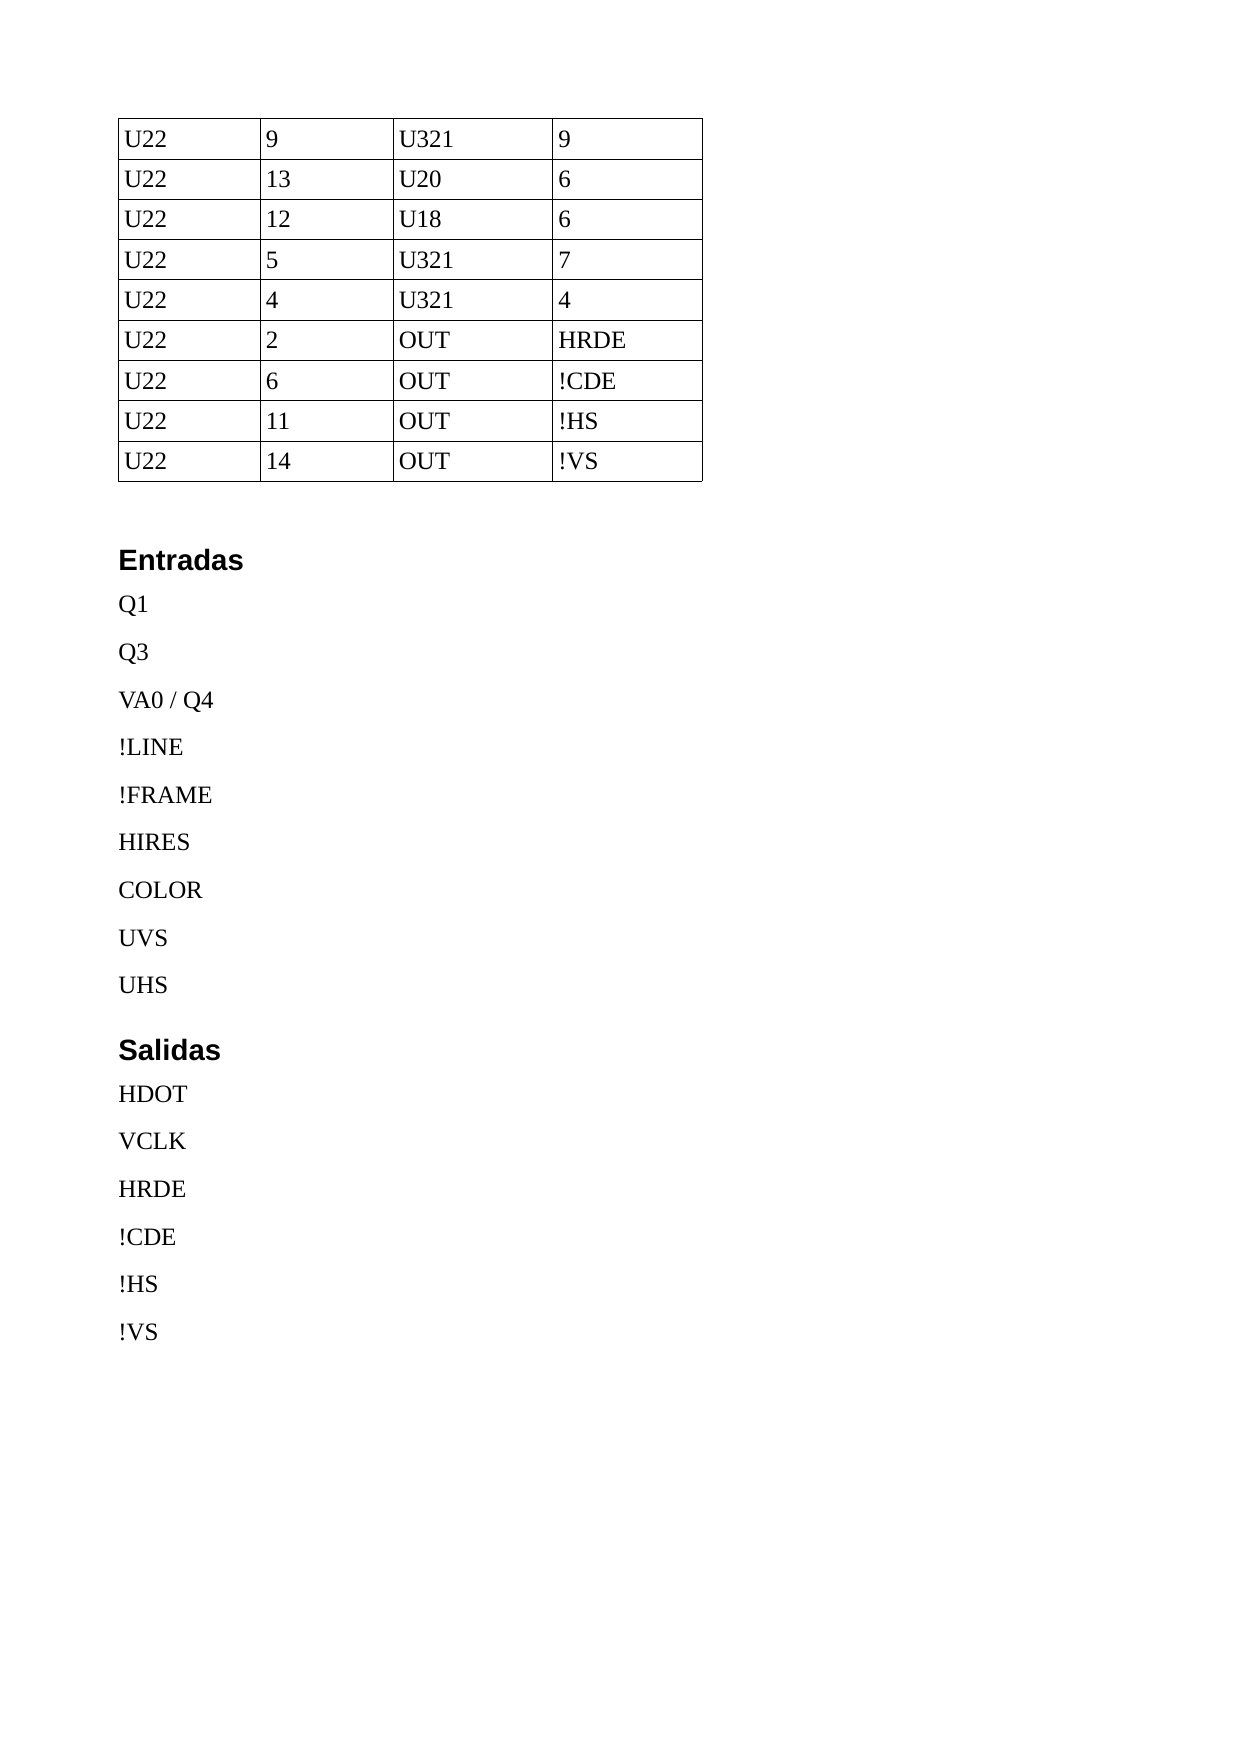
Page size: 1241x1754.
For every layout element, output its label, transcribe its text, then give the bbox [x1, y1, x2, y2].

table_cell 4 [261, 280, 393, 320]
table_cell U22 [119, 160, 260, 199]
table_cell !HS [553, 401, 702, 441]
table_cell U22 [119, 401, 260, 441]
table_cell U22 [119, 200, 260, 239]
subtitle Entradas [118, 543, 1122, 577]
table_cell 4 [553, 280, 702, 320]
text UVS [118, 923, 1122, 951]
text COLOR [118, 875, 1122, 904]
table_cell 11 [261, 401, 393, 441]
table_cell U22 [119, 119, 260, 158]
text UHS [118, 970, 1122, 999]
table_cell 13 [261, 160, 393, 199]
text !LINE [118, 732, 1122, 761]
text VCLK [118, 1126, 1122, 1155]
table_cell HRDE [553, 321, 702, 360]
table_cell 6 [261, 361, 393, 400]
table_cell U321 [394, 119, 552, 158]
text Q3 [118, 637, 1122, 666]
text HDOT [118, 1079, 1122, 1107]
table_cell OUT [394, 361, 552, 400]
table_cell OUT [394, 321, 552, 360]
table_cell U321 [394, 240, 552, 279]
table_cell 2 [261, 321, 393, 360]
table_cell U20 [394, 160, 552, 199]
table_cell U22 [119, 280, 260, 320]
table_cell OUT [394, 442, 552, 481]
table_cell U18 [394, 200, 552, 239]
table_cell !CDE [553, 361, 702, 400]
table_cell U22 [119, 240, 260, 279]
table_cell 9 [261, 119, 393, 158]
table_cell 5 [261, 240, 393, 279]
subtitle Salidas [118, 1032, 1122, 1066]
table_cell U22 [119, 321, 260, 360]
table_cell !VS [553, 442, 702, 481]
table_cell 6 [553, 200, 702, 239]
table_cell 6 [553, 160, 702, 199]
table_cell 12 [261, 200, 393, 239]
text HIRES [118, 827, 1122, 856]
table_cell OUT [394, 401, 552, 441]
table_cell U22 [119, 442, 260, 481]
text !HS [118, 1269, 1122, 1298]
text VA0 / Q4 [118, 685, 1122, 713]
table_cell U321 [394, 280, 552, 320]
table_cell U22 [119, 361, 260, 400]
text !FRAME [118, 780, 1122, 809]
text !CDE [118, 1222, 1122, 1250]
table_cell 7 [553, 240, 702, 279]
table_cell 14 [261, 442, 393, 481]
table_cell 9 [553, 119, 702, 158]
text Q1 [118, 589, 1122, 618]
text !VS [118, 1317, 1122, 1346]
text HRDE [118, 1174, 1122, 1203]
